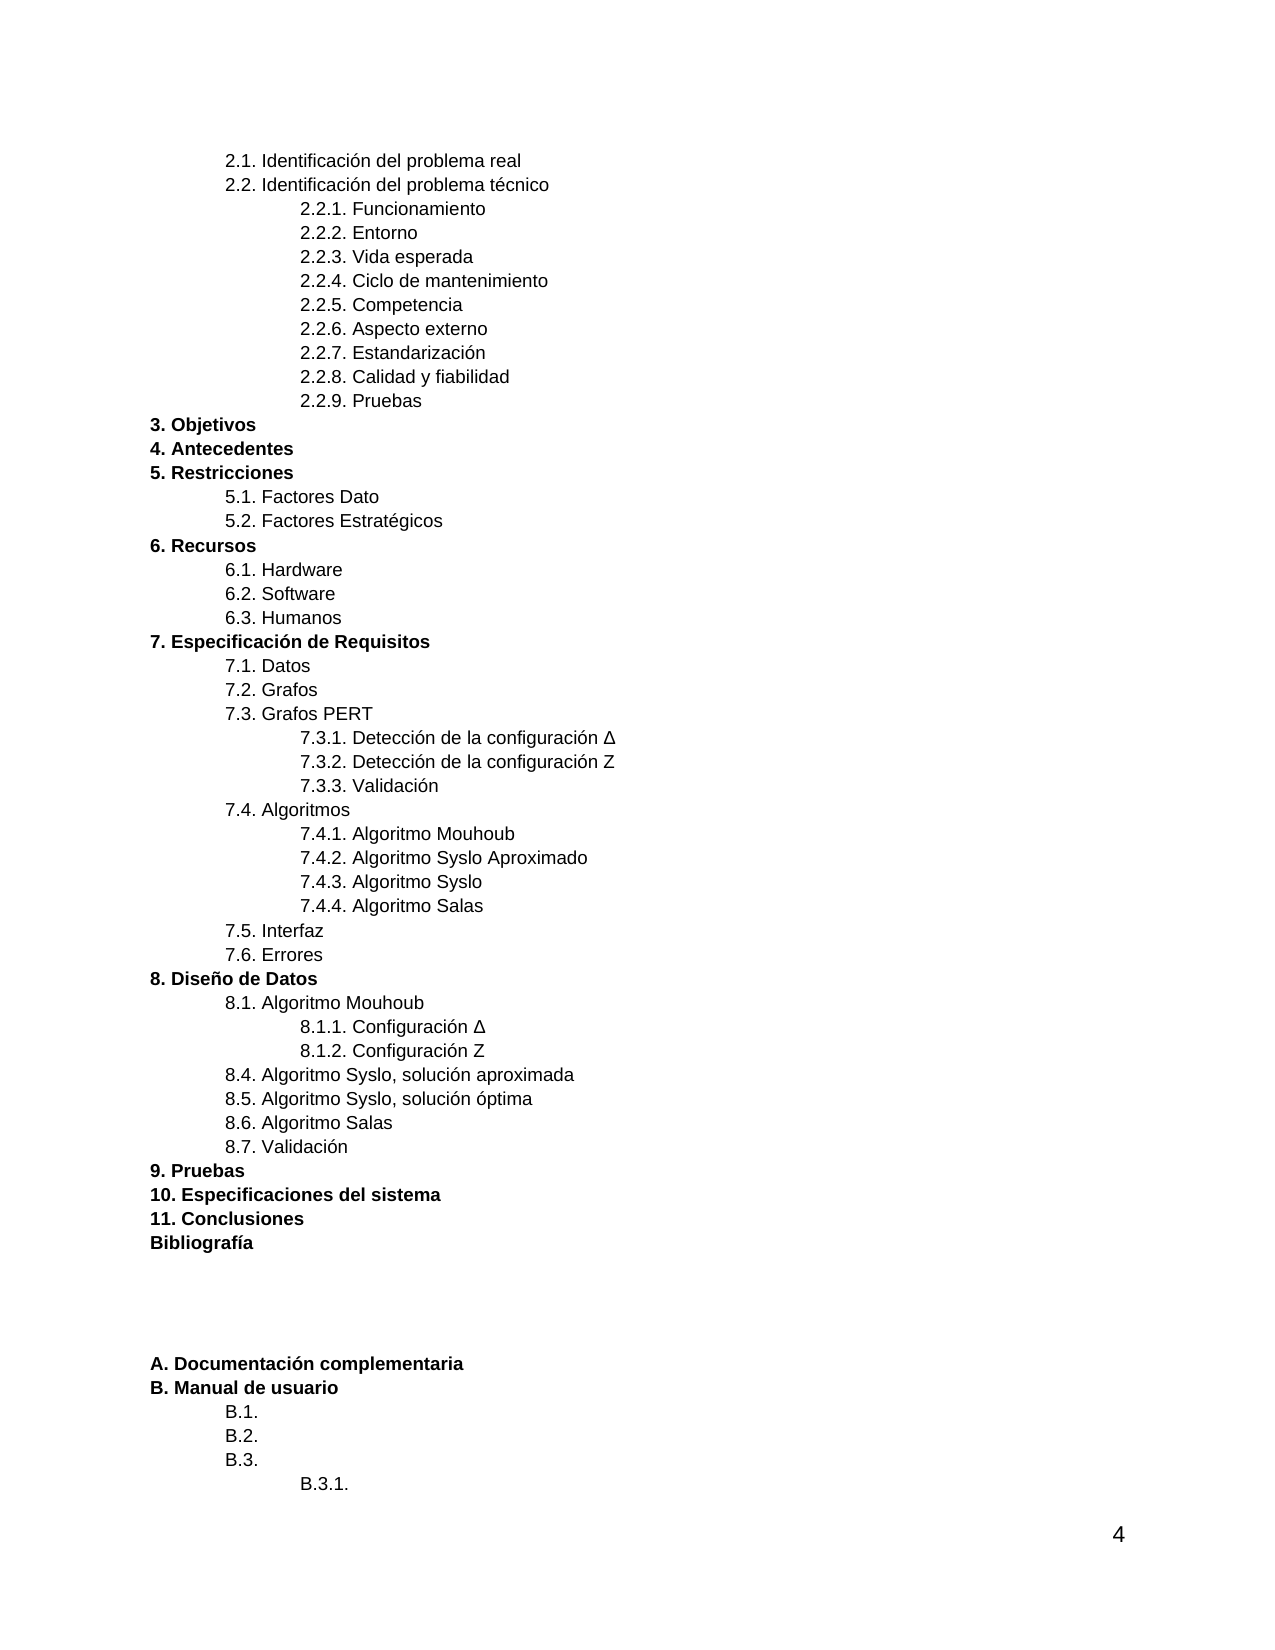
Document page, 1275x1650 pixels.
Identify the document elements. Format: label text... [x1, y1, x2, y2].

text 8.1.2. Configuración Z [150, 1040, 1125, 1061]
text B.3.1. [225, 1473, 1125, 1494]
text 2.2.8. Calidad y fiabilidad [150, 367, 1125, 387]
text 6. Recursos [150, 535, 1125, 556]
text 7.3.3. Validación [150, 776, 1125, 797]
text Bibliografía [150, 1233, 1125, 1254]
text 5.2. Factores Estratégicos [150, 511, 1125, 532]
text 7.4.3. Algoritmo Syslo [150, 872, 1125, 893]
text 2.2.6. Aspecto externo [150, 318, 1125, 339]
text A. Documentación complementaria [150, 1353, 1125, 1374]
text 11. Conclusiones [150, 1209, 1125, 1230]
text 2.2.5. Competencia [150, 294, 1125, 315]
text 4. Antecedentes [150, 439, 1125, 460]
text 7.2. Grafos [150, 679, 1125, 700]
text 7.4. Algoritmos [150, 800, 1125, 821]
text 5.1. Factores Dato [150, 487, 1125, 508]
text 2.2.7. Estandarización [150, 342, 1125, 363]
text 6.1. Hardware [150, 559, 1125, 580]
text 8.1. Algoritmo Mouhoub [150, 992, 1125, 1013]
text 8.5. Algoritmo Syslo, solución óptima [150, 1088, 1125, 1109]
text 8.1.1. Configuración Δ [150, 1016, 1125, 1037]
text 2.2.4. Ciclo de mantenimiento [150, 270, 1125, 291]
text 2.2.3. Vida esperada [150, 246, 1125, 267]
text 6.2. Software [150, 583, 1125, 604]
text 2.2. Identificación del problema técnico [150, 174, 1125, 195]
text B. Manual de usuario [150, 1377, 1125, 1398]
text B.1. [150, 1401, 1125, 1422]
text 7.5. Interfaz [150, 920, 1125, 941]
text 7. Especificación de Requisitos [150, 631, 1125, 652]
text 5. Restricciones [150, 463, 1125, 484]
text 2.2.1. Funcionamiento [150, 198, 1125, 219]
text 2.2.2. Entorno [150, 222, 1125, 243]
text 2.1. Identificación del problema real [150, 150, 1125, 171]
text 7.3.2. Detección de la configuración Z [150, 752, 1125, 772]
text 6.3. Humanos [150, 607, 1125, 628]
text 7.3.1. Detección de la configuración Δ [150, 727, 1125, 748]
text 8.6. Algoritmo Salas [150, 1112, 1125, 1133]
text 7.4.1. Algoritmo Mouhoub [150, 824, 1125, 845]
text 8.4. Algoritmo Syslo, solución aproximada [150, 1064, 1125, 1085]
text 2.2.9. Pruebas [150, 391, 1125, 412]
text 10. Especificaciones del sistema [150, 1185, 1125, 1206]
text 7.3. Grafos PERT [150, 703, 1125, 724]
text 8. Diseño de Datos [150, 968, 1125, 989]
text 9. Pruebas [150, 1161, 1125, 1182]
text 7.4.2. Algoritmo Syslo Aproximado [150, 848, 1125, 869]
text 3. Objetivos [150, 415, 1125, 436]
text 7.1. Datos [150, 655, 1125, 676]
text 7.6. Errores [150, 944, 1125, 965]
text 7.4.4. Algoritmo Salas [150, 896, 1125, 917]
text B.3. [150, 1449, 1125, 1470]
text 8.7. Validación [150, 1137, 1125, 1157]
text B.2. [150, 1425, 1125, 1446]
